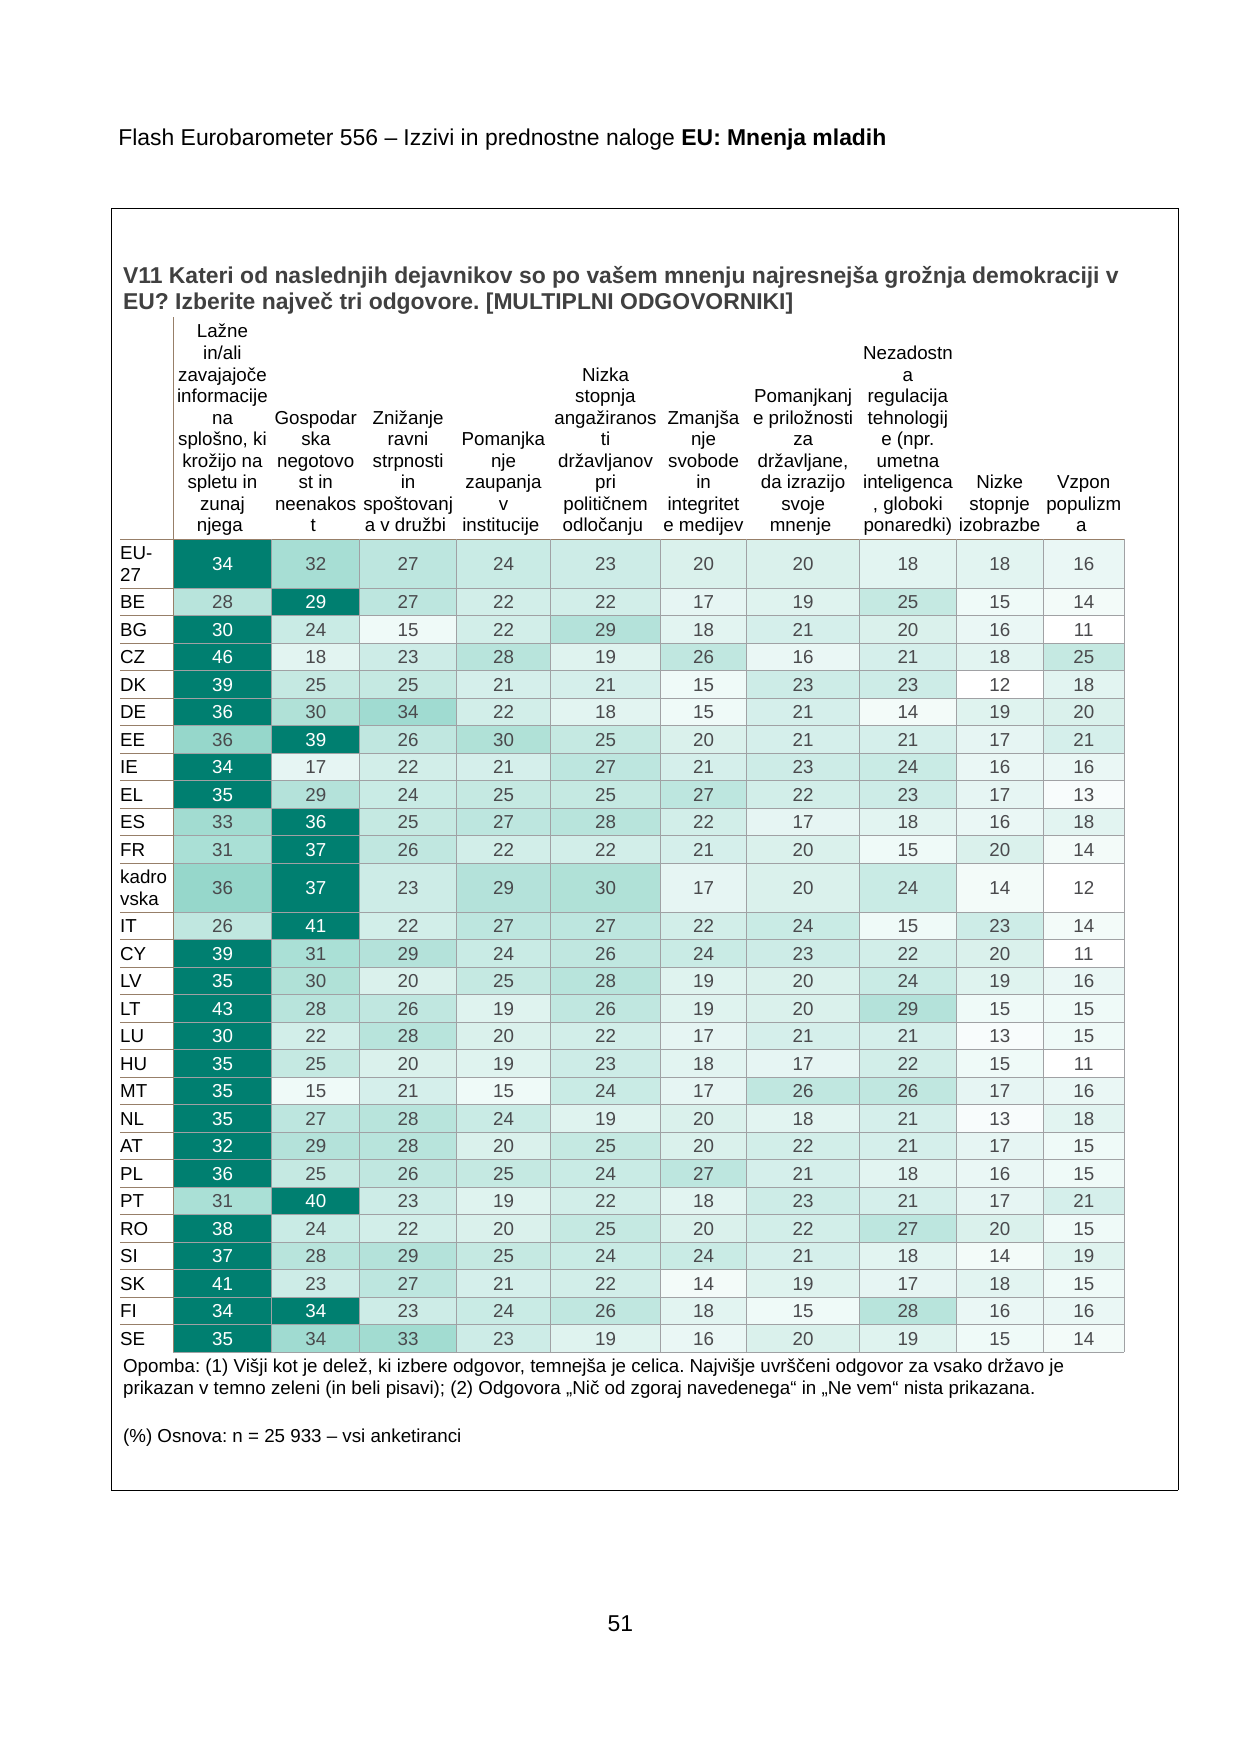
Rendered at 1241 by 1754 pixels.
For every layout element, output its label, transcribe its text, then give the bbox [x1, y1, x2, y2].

table_cell 24 [360, 781, 456, 808]
table_cell 21 [1044, 726, 1124, 753]
table_cell 21 [457, 671, 550, 698]
table_cell 24 [457, 1105, 550, 1132]
table_cell 24 [747, 913, 859, 939]
table_cell 33 [360, 1325, 456, 1352]
table_cell 19 [860, 1325, 956, 1352]
table_cell 23 [360, 644, 456, 670]
table_cell EL [120, 781, 173, 808]
table_cell 21 [747, 1160, 859, 1187]
table_cell 34 [272, 1298, 359, 1324]
table_cell 29 [360, 1243, 456, 1269]
table_cell 18 [272, 644, 359, 670]
table_cell 19 [1044, 1243, 1124, 1269]
table_cell IT [120, 913, 173, 939]
table_cell 27 [360, 1270, 456, 1297]
table_header V11 Kateri od naslednjih dejavnikov so po vašem mnenju najresnejša grožnja demokraciji v EU? Izberite največ tri odgovore. [MULTIPLNI ODGOVORNIKI] [120, 255, 1124, 317]
table_cell 22 [457, 616, 550, 643]
table_cell 17 [272, 754, 359, 780]
table_cell 18 [661, 1188, 746, 1214]
table_cell 27 [457, 913, 550, 939]
table_cell 24 [551, 1160, 660, 1187]
table_cell 29 [272, 781, 359, 808]
table_cell (%) Osnova: n = 25 933 – vsi anketiranci [120, 1401, 1124, 1449]
table_cell 32 [272, 540, 359, 588]
table_cell 25 [551, 726, 660, 753]
table_cell 27 [661, 1160, 746, 1187]
table_cell 35 [174, 1078, 271, 1104]
table_cell 21 [747, 1243, 859, 1269]
table_cell Nizka stopnja angažiranosti državljanov pri političnem odločanju [550, 317, 660, 539]
table_cell 27 [551, 754, 660, 780]
table_cell 20 [661, 1133, 746, 1159]
table_cell 20 [957, 836, 1043, 863]
table_cell 19 [661, 968, 746, 994]
table_cell 30 [272, 699, 359, 725]
table_cell 16 [957, 616, 1043, 643]
table_cell 28 [272, 995, 359, 1022]
table_cell 23 [747, 940, 859, 967]
table_cell 35 [174, 1105, 271, 1132]
table_cell 21 [551, 671, 660, 698]
table_cell 19 [457, 995, 550, 1022]
table_cell 15 [957, 1050, 1043, 1077]
table_cell 27 [272, 1105, 359, 1132]
table_cell 18 [957, 540, 1043, 588]
table_cell 27 [457, 809, 550, 835]
table_cell 26 [551, 1298, 660, 1324]
table_cell 17 [957, 1188, 1043, 1214]
table_cell 18 [860, 1243, 956, 1269]
table_cell 14 [1044, 836, 1124, 863]
table_cell 16 [1044, 540, 1124, 588]
table_cell BG [120, 616, 173, 643]
table_cell 29 [272, 589, 359, 615]
table_cell Nezadostna regulacija tehnologije (npr. umetna inteligenca, globoki ponaredki) [859, 317, 956, 539]
table_cell 28 [272, 1243, 359, 1269]
table_cell 23 [360, 864, 456, 912]
table_cell 34 [174, 1298, 271, 1324]
table_cell 19 [747, 589, 859, 615]
table_cell 34 [174, 540, 271, 588]
table_cell 19 [551, 1105, 660, 1132]
table_cell 16 [957, 1298, 1043, 1324]
table_cell 24 [860, 754, 956, 780]
table_cell PL [120, 1160, 173, 1187]
table_cell 22 [457, 699, 550, 725]
table_cell 23 [747, 754, 859, 780]
table_cell 21 [860, 644, 956, 670]
table_cell 13 [957, 1023, 1043, 1049]
table_cell 34 [272, 1325, 359, 1352]
table_cell 20 [457, 1215, 550, 1242]
table_cell Opomba: (1) Višji kot je delež, ki izbere odgovor, temnejša je celica. Najvišje uvrščeni odgovor za vsako državo je prikazan v temno zeleni (in beli pisavi); (2) Odgovora „Nič od zgoraj navedenega“ in „Ne vem“ nista prikazana. [120, 1352, 1124, 1401]
table_cell 21 [747, 616, 859, 643]
table_cell 24 [457, 1298, 550, 1324]
table_cell 21 [860, 1105, 956, 1132]
table_cell 23 [551, 540, 660, 588]
table_cell 23 [360, 1188, 456, 1214]
table_cell HU [120, 1050, 173, 1077]
table_cell 22 [747, 781, 859, 808]
table_cell 11 [1044, 940, 1124, 967]
table_cell 23 [747, 1188, 859, 1214]
table_cell 13 [957, 1105, 1043, 1132]
table_cell 41 [272, 913, 359, 939]
table_cell 27 [360, 540, 456, 588]
table_cell 21 [747, 699, 859, 725]
table_cell 28 [360, 1133, 456, 1159]
table_cell 19 [457, 1188, 550, 1214]
table_cell 16 [661, 1325, 746, 1352]
table_cell PT [120, 1188, 173, 1214]
table_cell 37 [174, 1243, 271, 1269]
table_cell BE [120, 589, 173, 615]
table_cell 15 [1044, 995, 1124, 1022]
table_cell 20 [747, 995, 859, 1022]
table_cell 20 [1044, 699, 1124, 725]
table_cell 22 [551, 836, 660, 863]
table_cell 20 [860, 616, 956, 643]
table_cell 25 [457, 968, 550, 994]
table_cell 19 [551, 644, 660, 670]
table_cell 26 [360, 995, 456, 1022]
table_cell 25 [272, 671, 359, 698]
table_cell 26 [360, 726, 456, 753]
table_cell Zmanjšanje svobode in integritete medijev [660, 317, 746, 539]
table_cell 18 [860, 809, 956, 835]
table_cell 20 [747, 836, 859, 863]
table_cell Pomanjkanje zaupanja v institucije [456, 317, 550, 539]
table_cell 17 [661, 589, 746, 615]
table_cell CZ [120, 644, 173, 670]
table_cell 39 [272, 726, 359, 753]
table_cell 35 [174, 968, 271, 994]
table_cell 36 [174, 1160, 271, 1187]
table_cell 15 [272, 1078, 359, 1104]
table_cell 15 [1044, 1215, 1124, 1242]
table_cell 14 [1044, 589, 1124, 615]
table_cell LV [120, 968, 173, 994]
table_cell 22 [272, 1023, 359, 1049]
table_cell 22 [661, 913, 746, 939]
table_cell 26 [551, 940, 660, 967]
table_cell 20 [661, 540, 746, 588]
table_cell FR [120, 836, 173, 863]
table_cell 22 [661, 809, 746, 835]
table_cell 27 [360, 589, 456, 615]
table_cell 22 [360, 1215, 456, 1242]
table_cell 18 [661, 1050, 746, 1077]
table_cell 24 [551, 1243, 660, 1269]
table_cell 15 [661, 671, 746, 698]
table_cell SI [120, 1243, 173, 1269]
table_cell 21 [860, 1023, 956, 1049]
table_cell 16 [1044, 1078, 1124, 1104]
table_cell 15 [860, 913, 956, 939]
table_cell 31 [272, 940, 359, 967]
table_cell 16 [1044, 1298, 1124, 1324]
table_cell 15 [957, 995, 1043, 1022]
table_cell 41 [174, 1270, 271, 1297]
table_cell 22 [747, 1215, 859, 1242]
table_cell LU [120, 1023, 173, 1049]
table_cell 14 [1044, 913, 1124, 939]
table_cell 15 [1044, 1160, 1124, 1187]
table_cell 21 [360, 1078, 456, 1104]
table_cell 24 [860, 968, 956, 994]
table_cell 17 [957, 1133, 1043, 1159]
table_cell 25 [360, 809, 456, 835]
table_cell 29 [457, 864, 550, 912]
table_cell 12 [1044, 864, 1124, 912]
table_cell 15 [1044, 1133, 1124, 1159]
table_cell 21 [457, 1270, 550, 1297]
table_cell 32 [174, 1133, 271, 1159]
table_cell 26 [174, 913, 271, 939]
table_cell 22 [457, 836, 550, 863]
table_cell 16 [1044, 968, 1124, 994]
table_cell 20 [957, 1215, 1043, 1242]
table_cell 25 [272, 1160, 359, 1187]
table_cell 16 [747, 644, 859, 670]
table_cell 17 [747, 1050, 859, 1077]
table_cell 18 [860, 540, 956, 588]
table_cell 22 [747, 1133, 859, 1159]
table_cell SK [120, 1270, 173, 1297]
table_cell 15 [1044, 1270, 1124, 1297]
table_cell 25 [457, 781, 550, 808]
table_cell 20 [457, 1133, 550, 1159]
table_cell 25 [457, 1160, 550, 1187]
table_cell 28 [360, 1105, 456, 1132]
table_cell 35 [174, 1325, 271, 1352]
table_cell 18 [1044, 1105, 1124, 1132]
table_cell 18 [661, 616, 746, 643]
table_cell 35 [174, 1050, 271, 1077]
table_cell 24 [551, 1078, 660, 1104]
table_cell 21 [747, 726, 859, 753]
table_cell 19 [551, 1325, 660, 1352]
table_cell 24 [457, 940, 550, 967]
table_cell 22 [457, 589, 550, 615]
table_cell 14 [661, 1270, 746, 1297]
table_cell [120, 317, 173, 539]
table_cell 20 [747, 540, 859, 588]
table_cell 23 [457, 1325, 550, 1352]
table_cell EE [120, 726, 173, 753]
table_cell 30 [272, 968, 359, 994]
table_cell Vzpon populizma [1043, 317, 1124, 539]
table_cell 23 [747, 671, 859, 698]
table_cell 26 [551, 995, 660, 1022]
table_cell 21 [860, 1188, 956, 1214]
table_cell 24 [457, 540, 550, 588]
table_cell 29 [272, 1133, 359, 1159]
table_cell 15 [860, 836, 956, 863]
table_cell NL [120, 1105, 173, 1132]
table_cell FI [120, 1298, 173, 1324]
table_cell 20 [747, 1325, 859, 1352]
table_cell 24 [661, 940, 746, 967]
table_cell 27 [661, 781, 746, 808]
table_cell 14 [957, 1243, 1043, 1269]
table_cell 26 [360, 1160, 456, 1187]
table_cell 22 [860, 1050, 956, 1077]
table_cell LT [120, 995, 173, 1022]
table_cell 22 [551, 589, 660, 615]
table_cell 30 [551, 864, 660, 912]
table_cell 36 [272, 809, 359, 835]
table_cell 30 [457, 726, 550, 753]
table_cell 18 [747, 1105, 859, 1132]
table_cell 29 [551, 616, 660, 643]
table_cell SE [120, 1325, 173, 1352]
table_cell 21 [1044, 1188, 1124, 1214]
table_cell 16 [957, 809, 1043, 835]
table_cell 35 [174, 781, 271, 808]
table_cell 22 [860, 940, 956, 967]
table_cell 28 [457, 644, 550, 670]
table_cell Znižanje ravni strpnosti in spoštovanja v družbi [360, 317, 456, 539]
table_cell 38 [174, 1215, 271, 1242]
table_cell 20 [661, 726, 746, 753]
table_cell 40 [272, 1188, 359, 1214]
table_cell 23 [860, 781, 956, 808]
table_cell 11 [1044, 1050, 1124, 1077]
table_cell 16 [1044, 754, 1124, 780]
table_cell CY [120, 940, 173, 967]
table_cell 11 [1044, 616, 1124, 643]
table_cell 24 [272, 616, 359, 643]
table_cell 14 [957, 864, 1043, 912]
table_cell 16 [957, 1160, 1043, 1187]
table_cell 20 [360, 1050, 456, 1077]
table_cell 36 [174, 699, 271, 725]
table_cell 16 [957, 754, 1043, 780]
table_cell 22 [360, 913, 456, 939]
table_cell 39 [174, 940, 271, 967]
table_cell 17 [957, 726, 1043, 753]
table_cell 15 [747, 1298, 859, 1324]
table_cell 31 [174, 1188, 271, 1214]
table_cell 18 [957, 1270, 1043, 1297]
table_cell 23 [957, 913, 1043, 939]
table_cell 37 [272, 836, 359, 863]
table_cell 17 [860, 1270, 956, 1297]
table_cell 15 [957, 589, 1043, 615]
table_cell 26 [661, 644, 746, 670]
table_cell 23 [272, 1270, 359, 1297]
table_cell ES [120, 809, 173, 835]
table_cell 30 [174, 1023, 271, 1049]
table_cell 15 [661, 699, 746, 725]
table_cell 24 [661, 1243, 746, 1269]
table_cell 18 [860, 1160, 956, 1187]
table_cell 36 [174, 726, 271, 753]
table_cell AT [120, 1133, 173, 1159]
table_cell 14 [860, 699, 956, 725]
table_cell 29 [860, 995, 956, 1022]
table_cell 12 [957, 671, 1043, 698]
table_cell 25 [551, 1133, 660, 1159]
table_cell 27 [860, 1215, 956, 1242]
table_cell 34 [360, 699, 456, 725]
table_cell 24 [860, 864, 956, 912]
table_cell 25 [551, 1215, 660, 1242]
table_cell 18 [957, 644, 1043, 670]
table_cell 21 [860, 726, 956, 753]
table_cell 17 [661, 1023, 746, 1049]
table_cell Pomanjkanje priložnosti za državljane, da izrazijo svoje mnenje [746, 317, 859, 539]
table_cell 20 [747, 864, 859, 912]
table_cell 26 [360, 836, 456, 863]
table_cell 21 [860, 1133, 956, 1159]
table_cell 22 [360, 754, 456, 780]
table_cell 23 [360, 1298, 456, 1324]
table_cell 18 [1044, 809, 1124, 835]
table_cell 25 [272, 1050, 359, 1077]
table_cell 15 [1044, 1023, 1124, 1049]
table_cell 25 [360, 671, 456, 698]
table_cell 25 [457, 1243, 550, 1269]
table_cell DK [120, 671, 173, 698]
table_cell Gospodarska negotovost in neenakost [271, 317, 359, 539]
table_cell 27 [551, 913, 660, 939]
table_cell 15 [957, 1325, 1043, 1352]
table_cell 17 [661, 1078, 746, 1104]
table_cell 20 [661, 1105, 746, 1132]
table_cell RO [120, 1215, 173, 1242]
table_cell 17 [747, 809, 859, 835]
table_cell 14 [1044, 1325, 1124, 1352]
table_cell 21 [661, 836, 746, 863]
table_cell 28 [551, 968, 660, 994]
table_cell 25 [860, 589, 956, 615]
table_cell 19 [661, 995, 746, 1022]
table_cell IE [120, 754, 173, 780]
table_cell 20 [360, 968, 456, 994]
table_cell 20 [957, 940, 1043, 967]
table_cell Lažne in/ali zavajajoče informacije na splošno, ki krožijo na spletu in zunaj njega [174, 317, 271, 539]
table_cell EU-27 [120, 540, 173, 588]
table_cell 34 [174, 754, 271, 780]
table_cell 18 [1044, 671, 1124, 698]
table_cell 29 [360, 940, 456, 967]
table_cell 17 [957, 781, 1043, 808]
table_cell 26 [747, 1078, 859, 1104]
table_cell kadrovska [120, 864, 173, 912]
table_cell Nizke stopnje izobrazbe [956, 317, 1043, 539]
table_cell 30 [174, 616, 271, 643]
table_cell 21 [661, 754, 746, 780]
table_cell 23 [551, 1050, 660, 1077]
table_cell 25 [551, 781, 660, 808]
table_cell 22 [551, 1188, 660, 1214]
table_cell 19 [957, 699, 1043, 725]
table_cell 28 [860, 1298, 956, 1324]
table_cell 22 [551, 1270, 660, 1297]
table_cell 26 [860, 1078, 956, 1104]
table_cell 36 [174, 864, 271, 912]
table_cell 15 [457, 1078, 550, 1104]
table_cell 21 [747, 1023, 859, 1049]
table_cell 24 [272, 1215, 359, 1242]
table_cell 18 [661, 1298, 746, 1324]
table_cell 33 [174, 809, 271, 835]
table_cell 28 [551, 809, 660, 835]
table_cell 37 [272, 864, 359, 912]
table_cell 28 [174, 589, 271, 615]
table_cell 19 [747, 1270, 859, 1297]
table_cell 22 [551, 1023, 660, 1049]
table_cell 46 [174, 644, 271, 670]
table_cell 28 [360, 1023, 456, 1049]
table_cell 19 [957, 968, 1043, 994]
table_cell MT [120, 1078, 173, 1104]
table_cell 20 [747, 968, 859, 994]
table_cell 13 [1044, 781, 1124, 808]
table_cell 31 [174, 836, 271, 863]
table_cell 25 [1044, 644, 1124, 670]
table_cell 39 [174, 671, 271, 698]
table_cell 20 [457, 1023, 550, 1049]
table_cell 17 [661, 864, 746, 912]
table_cell 21 [457, 754, 550, 780]
table_cell 20 [661, 1215, 746, 1242]
table_cell 18 [551, 699, 660, 725]
table_cell 15 [360, 616, 456, 643]
table_cell 43 [174, 995, 271, 1022]
table_cell 19 [457, 1050, 550, 1077]
table_cell 23 [860, 671, 956, 698]
table_cell DE [120, 699, 173, 725]
table_cell 17 [957, 1078, 1043, 1104]
